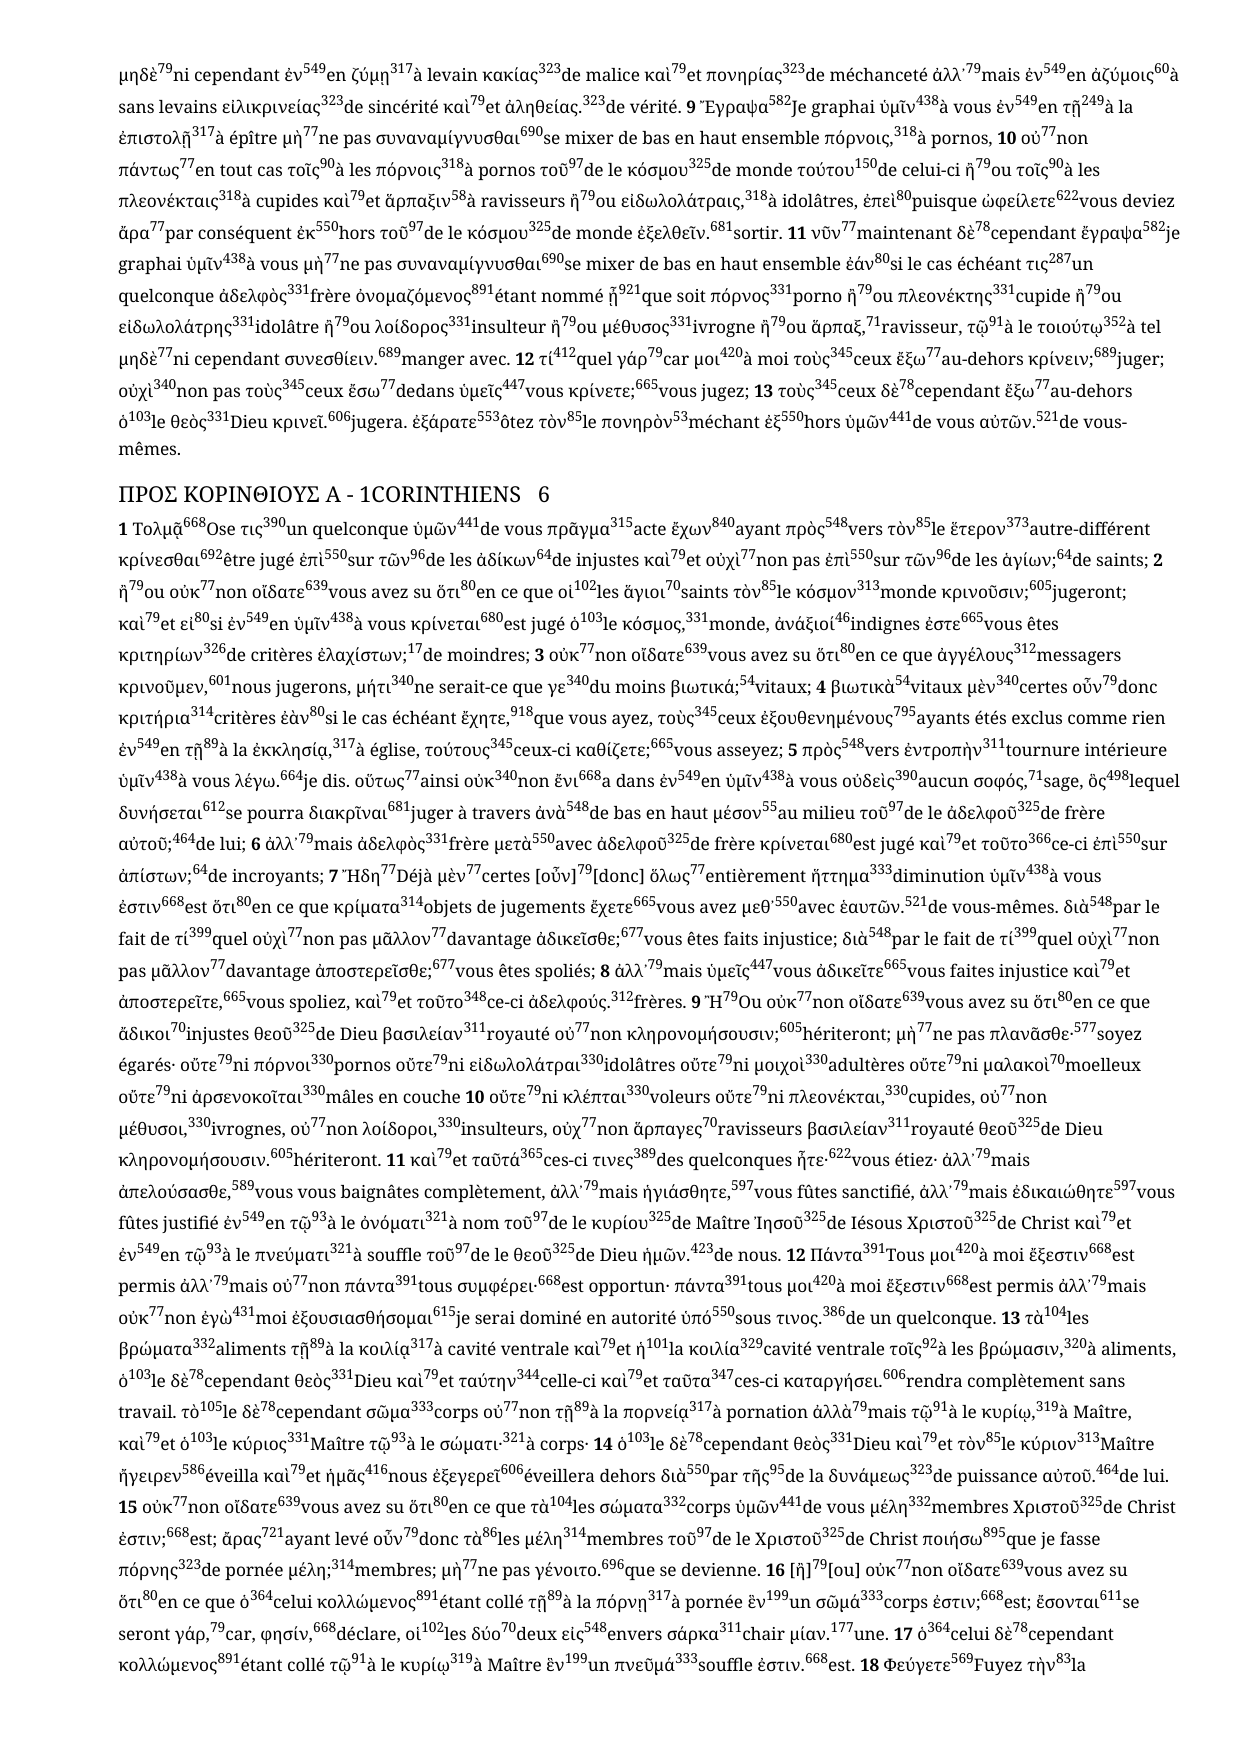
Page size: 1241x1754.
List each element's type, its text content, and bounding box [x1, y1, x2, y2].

text 1 Τολμᾷ668Ose τις390un quelconque ὑμῶν441de vous πρᾶγμα315acte ἔχων840ayant πρὸς548vers τὸν85le ἕτερον373autre-différent κρίνεσθαι692être jugé ἐπὶ550sur τῶν96de les ἀδίκων64de injustes καὶ79et οὐχὶ77non pas ἐπὶ550sur τῶν96de les ἁγίων;64de saints; 2 ἢ79ou οὐκ77non οἴδατε639vous avez su ὅτι80en ce que οἱ102les ἅγιοι70saints τὸν85le κόσμον313monde κρινοῦσιν;605jugeront; καὶ79et εἰ80si ἐν549en ὑμῖν438à vous κρίνεται680est jugé ὁ103le κόσμος,331monde, ἀνάξιοί46indignes ἐστε665vous êtes κριτηρίων326de critères ἐλαχίστων;17de moindres; 3 οὐκ77non οἴδατε639vous avez su ὅτι80en ce que ἀγγέλους312messagers κρινοῦμεν,601nous jugerons, μήτι340ne serait-ce que γε340du moins βιωτικά;54vitaux; 4 βιωτικὰ54vitaux μὲν340certes οὖν79donc κριτήρια314critères ἐὰν80si le cas échéant ἔχητε,918que vous ayez, τοὺς345ceux ἐξουθενημένους795ayants étés exclus comme rien ἐν549en τῇ89à la ἐκκλησίᾳ,317à église, τούτους345ceux-ci καθίζετε;665vous asseyez; 5 πρὸς548vers ἐντροπὴν311tournure intérieure ὑμῖν438à vous λέγω.664je dis. οὕτως77ainsi οὐκ340non ἔνι668a dans ἐν549en ὑμῖν438à vous οὐδεὶς390aucun σοφός,71sage, ὃς498lequel δυνήσεται612se pourra διακρῖναι681juger à travers ἀνὰ548de bas en haut μέσον55au milieu τοῦ97de le ἀδελφοῦ325de frère αὐτοῦ;464de lui; 6 ἀλλ᾽79mais ἀδελφὸς331frère μετὰ550avec ἀδελφοῦ325de frère κρίνεται680est jugé καὶ79et τοῦτο366ce-ci ἐπὶ550sur ἀπίστων;64de incroyants; 7 Ἤδη77Déjà μὲν77certes [οὖν]79[donc] ὅλως77entièrement ἥττημα333diminution ὑμῖν438à vous ἐστιν668est ὅτι80en ce que κρίματα314objets de jugements ἔχετε665vous avez μεθ᾽550avec ἑαυτῶν.521de vous-mêmes. διὰ548par le fait de τί399quel οὐχὶ77non pas μᾶλλον77davantage ἀδικεῖσθε;677vous êtes faits injustice; διὰ548par le fait de τί399quel οὐχὶ77non pas μᾶλλον77davantage ἀποστερεῖσθε;677vous êtes spoliés; 8 ἀλλ᾽79mais ὑμεῖς447vous ἀδικεῖτε665vous faites injustice καὶ79et ἀποστερεῖτε,665vous spoliez, καὶ79et τοῦτο348ce-ci ἀδελφούς.312frères. 9 Ἢ79Ou οὐκ77non οἴδατε639vous avez su ὅτι80en ce que ἄδικοι70injustes θεοῦ325de Dieu βασιλείαν311royauté οὐ77non κληρονομήσουσιν;605hériteront; μὴ77ne pas πλανᾶσθε·577soyez égarés· οὔτε79ni πόρνοι330pornos οὔτε79ni εἰδωλολάτραι330idolâtres οὔτε79ni μοιχοὶ330adultères οὔτε79ni μαλακοὶ70moelleux οὔτε79ni ἀρσενοκοῖται330mâles en couche 10 οὔτε79ni κλέπται330voleurs οὔτε79ni πλεονέκται,330cupides, οὐ77non μέθυσοι,330ivrognes, οὐ77non λοίδοροι,330insulteurs, οὐχ77non ἅρπαγες70ravisseurs βασιλείαν311royauté θεοῦ325de Dieu κληρονομήσουσιν.605hériteront. 11 καὶ79et ταῦτά365ces-ci τινες389des quelconques ἦτε·622vous étiez· ἀλλ᾽79mais ἀπελούσασθε,589vous vous baignâtes complètement, ἀλλ᾽79mais ἡγιάσθητε,597vous fûtes sanctifié, ἀλλ᾽79mais ἐδικαιώθητε597vous fûtes justifié ἐν549en τῷ93à le ὀνόματι321à nom τοῦ97de le κυρίου325de Maître Ἰησοῦ325de Iésous Χριστοῦ325de Christ καὶ79et ἐν549en τῷ93à le πνεύματι321à souffle τοῦ97de le θεοῦ325de Dieu ἡμῶν.423de nous. 12 Πάντα391Tous μοι420à moi ἔξεστιν668est permis ἀλλ᾽79mais οὐ77non πάντα391tous συμφέρει·668est opportun· πάντα391tous μοι420à moi ἔξεστιν668est permis ἀλλ᾽79mais οὐκ77non ἐγὼ431moi ἐξουσιασθήσομαι615je serai dominé en autorité ὑπό550sous τινος.386de un quelconque. 13 τὰ104les βρώματα332aliments τῇ89à la κοιλίᾳ317à cavité ventrale καὶ79et ἡ101la κοιλία329cavité ventrale τοῖς92à les βρώμασιν,320à aliments, ὁ103le δὲ78cependant θεὸς331Dieu καὶ79et ταύτην344celle-ci καὶ79et ταῦτα347ces-ci καταργήσει.606rendra complètement sans travail. τὸ105le δὲ78cependant σῶμα333corps οὐ77non τῇ89à la πορνείᾳ317à pornation ἀλλὰ79mais τῷ91à le κυρίῳ,319à Maître, καὶ79et ὁ103le κύριος331Maître τῷ93à le σώματι·321à corps· 14 ὁ103le δὲ78cependant θεὸς331Dieu καὶ79et τὸν85le κύριον313Maître ἤγειρεν586éveilla καὶ79et ἡμᾶς416nous ἐξεγερεῖ606éveillera dehors διὰ550par τῆς95de la δυνάμεως323de puissance αὐτοῦ.464de lui. 15 οὐκ77non οἴδατε639vous avez su ὅτι80en ce que τὰ104les σώματα332corps ὑμῶν441de vous μέλη332membres Χριστοῦ325de Christ ἐστιν;668est; ἄρας721ayant levé οὖν79donc τὰ86les μέλη314membres τοῦ97de le Χριστοῦ325de Christ ποιήσω895que je fasse πόρνης323de pornée μέλη;314membres; μὴ77ne pas γένοιτο.696que se devienne. 16 [ἢ]79[ou] οὐκ77non οἴδατε639vous avez su ὅτι80en ce que ὁ364celui κολλώμενος891étant collé τῇ89à la πόρνῃ317à pornée ἓν199un σῶμά333corps ἐστιν;668est; ἔσονται611se seront γάρ,79car, φησίν,668déclare, οἱ102les δύο70deux εἰς548envers σάρκα311chair μίαν.177une. 17 ὁ364celui δὲ78cependant κολλώμενος891étant collé τῷ91à le κυρίῳ319à Maître ἓν199un πνεῦμά333souffle ἐστιν.668est. 18 Φεύγετε569Fuyez τὴν83la πορνείαν.311pornation. πᾶν289tout ἁμάρτημα333fautement ὃ482lequel ἐὰν340si le cas échéant ποιήσῃ899que fasse ἄνθρωπος331être humain ἐκτὸς552extérieurement τοῦ99de le σώματός327de corps ἐστιν·668est· ὁ364celui δὲ78cependant πορνεύων840pornant εἰς548envers τὸ247le ἴδιον117en propre σῶμα315corps ἁμαρτάνει.668faute. 19 ἢ79ou οὐκ77non οἴδατε639vous avez su ὅτι80en ce que τὸ105le σῶμα333corps ὑμῶν441de vous ναὸς331temple τοῦ99de le ἐν549en ὑμῖν438à vous ἁγίου18de saint πνεύματός327de souffle ἐστιν668est οὗ494de lequel ἔχετε665vous avez ἀπὸ550au loin θεοῦ,325de Dieu, καὶ79et οὐκ77non ἐστὲ665vous êtes ἑαυτῶν;521de vous-mêmes; 20 ἠγοράσθητε597vous fûtes acheté à l'agora γὰρ79car τιμῆς·323de valeur· δοξάσατε553glorifiez δὴ340évidemment τὸν85le θεὸν313Dieu ἐν549en τῷ93à le σώματι321à corps ὑμῶν.441de vous. [118, 513, 1181, 1677]
text 1 Ὅλως77Entièrement ἀκούεται680est écouté ἐν549en ὑμῖν438à vous πορνεία,329pornation, καὶ79et τοιαύτη154telle πορνεία329pornation ἥτις496laquelle une quelconque οὐδὲ77non cependant ἐν549en τοῖς92à les ἔθνεσιν,320à ethnies, ὥστε80de sorte que γυναῖκά311femme τινα373un quelconque τοῦ257de le πατρὸς325de père ἔχειν.689avoir. 2 καὶ79et ὑμεῖς447vous πεφυσιωμένοι812ayants étés gonflés naturellement ἐστὲ665vous êtes καὶ79et οὐχὶ77non pas μᾶλλον77davantage ἐπενθήσατε,583vous endeuillâtes, ἵνα80afin que ἀρθῇ911que soit levé ἐκ550hors μέσου67de au milieu ὑμῶν441de vous ὁ364celui τὸ87le ἔργον315travail τοῦτο140ce-ci ποιήσας;721ayant fait; 3 ἐγὼ431moi μὲν79certes γάρ,79car, ἀπὼν840étant au loin τῷ93à le σώματι321à corps παρὼν840étant à côté δὲ78cependant τῷ93à le πνεύματι,321à souffle, ἤδη77déjà κέκρικα638j'ai jugé ὡς80comme παρὼν840étant à côté τὸν346celui οὕτως77ainsi τοῦτο348ce-ci κατεργασάμενον·726se ayant mis au travail complètement· 4 ἐν549en τῷ93à le ὀνόματι321à nom τοῦ97de le κυρίου325de Maître [ἡμῶν]423[de nous] Ἰησοῦ325de Iésous Χριστοῦ325de Christ συναχθέντων753de ayants étés menés ensemble ὑμῶν441de vous καὶ79et τοῦ360de ce ἐμοῦ422de mien πνεύματος327de souffle σὺν549avec τῇ89à la δυνάμει317à puissance τοῦ97de le κυρίου325de Maître ἡμῶν423de nous Ἰησοῦ,325de Iésous, 5 παραδοῦναι681livrer τὸν85le τοιοῦτον346tel τῷ91à le σατανᾷ319à Satanas εἰς548envers ὄλεθρον313ruine τῆς255de la σαρκός,323de chair, ἵνα80afin que τὸ265le πνεῦμα333souffle σωθῇ911que soit sauvé ἐν549en τῇ89à la ἡμέρᾳ317à journée τοῦ97de le κυρίου.325de Maître. 6 Οὐ77Non καλὸν49beau τὸ105le καύχημα333vantardise ὑμῶν.441de vous. οὐκ77non οἴδατε639vous avez su ὅτι80en ce que μικρὰ20petite ζύμη329levain ὅλον271tout entier τὸ87le φύραμα315pâte ζυμοῖ;668fermente; 7 ἐκκαθάρατε553nettoyez dehors τὴν83la παλαιὰν2vieille ζύμην,311levain, ἵνα80afin que ἦτε918que vous soyez νέον24jeune φύραμα,333pâte, καθώς77de haut en bas comme ἐστε665vous êtes ἄζυμοι·46sans levains· καὶ77aussi γὰρ79car τὸ105le πάσχα333pâque ἡμῶν423de nous ἐτύθη600fut sacrifié Χριστός.331Christ. 8 ὥστε80de sorte que ἑορτάζωμεν916que nous fêtions μὴ79ne pas ἐν549en ζύμῃ317à levain παλαιᾷ8à vieille μηδὲ79ni cependant ἐν549en ζύμῃ317à levain κακίας323de malice καὶ79et πονηρίας323de méchanceté ἀλλ᾽79mais ἐν549en ἀζύμοις60à sans levains εἰλικρινείας323de sincérité καὶ79et ἀληθείας.323de vérité. 9 Ἔγραψα582Je graphai ὑμῖν438à vous ἐν549en τῇ249à la ἐπιστολῇ317à épître μὴ77ne pas συναναμίγνυσθαι690se mixer de bas en haut ensemble πόρνοις,318à pornos, 10 οὐ77non πάντως77en tout cas τοῖς90à les πόρνοις318à pornos τοῦ97de le κόσμου325de monde τούτου150de celui-ci ἢ79ou τοῖς90à les πλεονέκταις318à cupides καὶ79et ἅρπαξιν58à ravisseurs ἢ79ou εἰδωλολάτραις,318à idolâtres, ἐπεὶ80puisque ὠφείλετε622vous deviez ἄρα77par conséquent ἐκ550hors τοῦ97de le κόσμου325de monde ἐξελθεῖν.681sortir. 11 νῦν77maintenant δὲ78cependant ἔγραψα582je graphai ὑμῖν438à vous μὴ77ne pas συναναμίγνυσθαι690se mixer de bas en haut ensemble ἐάν80si le cas échéant τις287un quelconque ἀδελφὸς331frère ὀνομαζόμενος891étant nommé ᾖ921que soit πόρνος331porno ἢ79ou πλεονέκτης331cupide ἢ79ou εἰδωλολάτρης331idolâtre ἢ79ou λοίδορος331insulteur ἢ79ou μέθυσος331ivrogne ἢ79ou ἅρπαξ,71ravisseur, τῷ91à le τοιούτῳ352à tel μηδὲ77ni cependant συνεσθίειν.689manger avec. 12 τί412quel γάρ79car μοι420à moi τοὺς345ceux ἔξω77au-dehors κρίνειν;689juger; οὐχὶ340non pas τοὺς345ceux ἔσω77dedans ὑμεῖς447vous κρίνετε;665vous jugez; 13 τοὺς345ceux δὲ78cependant ἔξω77au-dehors ὁ103le θεὸς331Dieu κρινεῖ.606jugera. ἐξάρατε553ôtez τὸν85le πονηρὸν53méchant ἐξ550hors ὑμῶν441de vous αὐτῶν.521de vous-mêmes. [118, 59, 1181, 461]
text ΠΡΟΣ ΚΟΡΙΝΘΙΟΥΣ Α - 1CORINTHIENS 6 [118, 479, 1181, 508]
